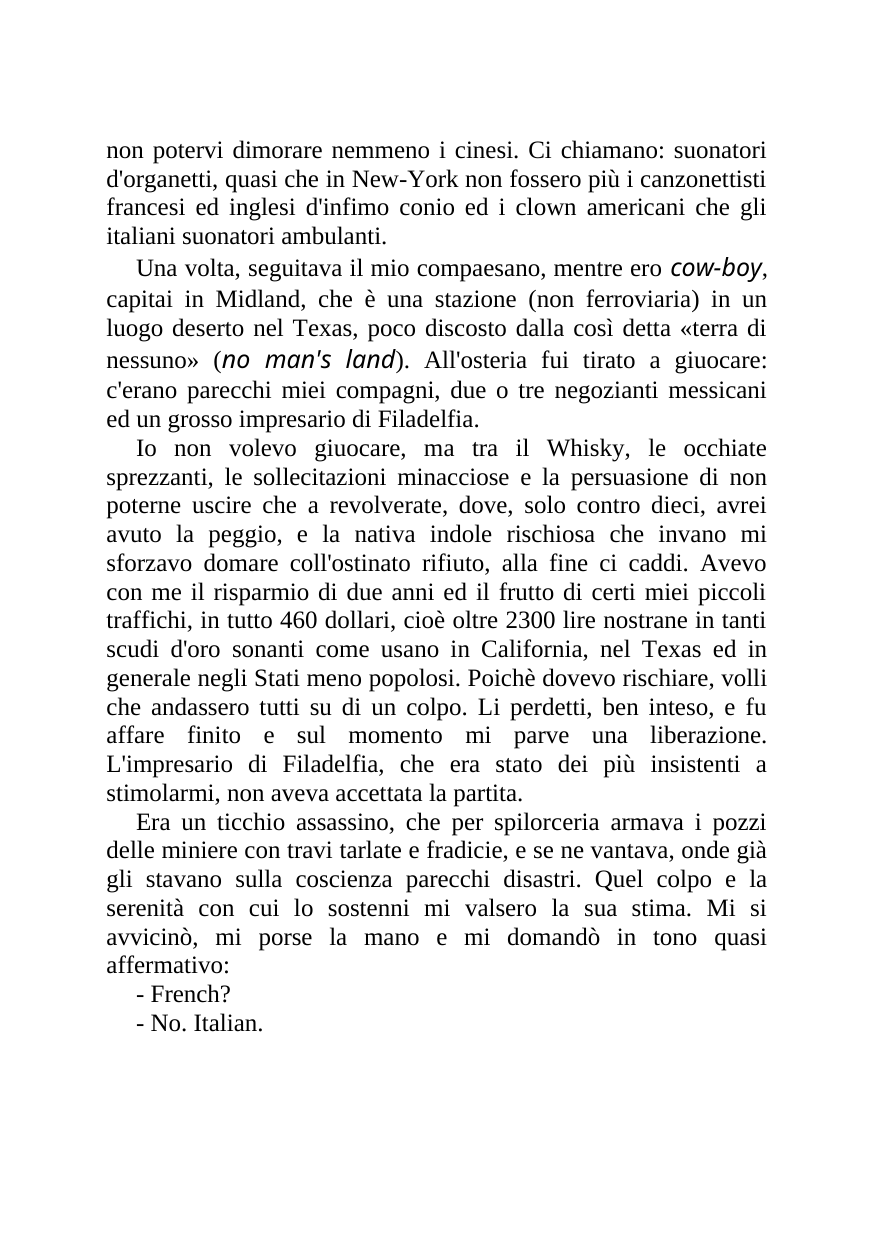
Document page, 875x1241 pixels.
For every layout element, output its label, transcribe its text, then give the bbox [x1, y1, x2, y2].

text - No. Italian. [106, 1008, 768, 1037]
text Una volta, seguitava il mio compaesano, mentre ero cow-boy, capitai in Midland, che è una stazione (non ferroviaria) in un luogo deserto nel Texas, poco discosto dalla così detta «terra di nessuno» (no man's land). All'osteria fui tirato a giuocare: c'erano parecchi miei compagni, due o tre negozianti messicani ed un grosso impresario di Filadelfia. [106, 250, 768, 433]
text - French? [106, 979, 768, 1008]
text Era un ticchio assassino, che per spilorceria armava i pozzi delle miniere con travi tarlate e fradicie, e se ne vantava, onde già gli stavano sulla coscienza parecchi disastri. Quel colpo e la serenità con cui lo sostenni mi valsero la sua stima. Mi si avvicinò, mi porse la mano e mi domandò in tono quasi affermativo: [106, 807, 768, 979]
text non potervi dimorare nemmeno i cinesi. Ci chiamano: suonatori d'organetti, quasi che in New-York non fossero più i canzonettisti francesi ed inglesi d'infimo conio ed i clown americani che gli italiani suonatori ambulanti. [106, 135, 768, 250]
text Io non volevo giuocare, ma tra il Whisky, le occhiate sprezzanti, le sollecitazioni minacciose e la persuasione di non poterne uscire che a revolverate, dove, solo contro dieci, avrei avuto la peggio, e la nativa indole rischiosa che invano mi sforzavo domare coll'ostinato rifiuto, alla fine ci caddi. Avevo con me il risparmio di due anni ed il frutto di certi miei piccoli traffichi, in tutto 460 dollari, cioè oltre 2300 lire nostrane in tanti scudi d'oro sonanti come usano in California, nel Texas ed in generale negli Stati meno popolosi. Poichè dovevo rischiare, volli che andassero tutti su di un colpo. Li perdetti, ben inteso, e fu affare finito e sul momento mi parve una liberazione. L'impresario di Filadelfia, che era stato dei più insistenti a stimolarmi, non aveva accettata la partita. [106, 433, 768, 807]
